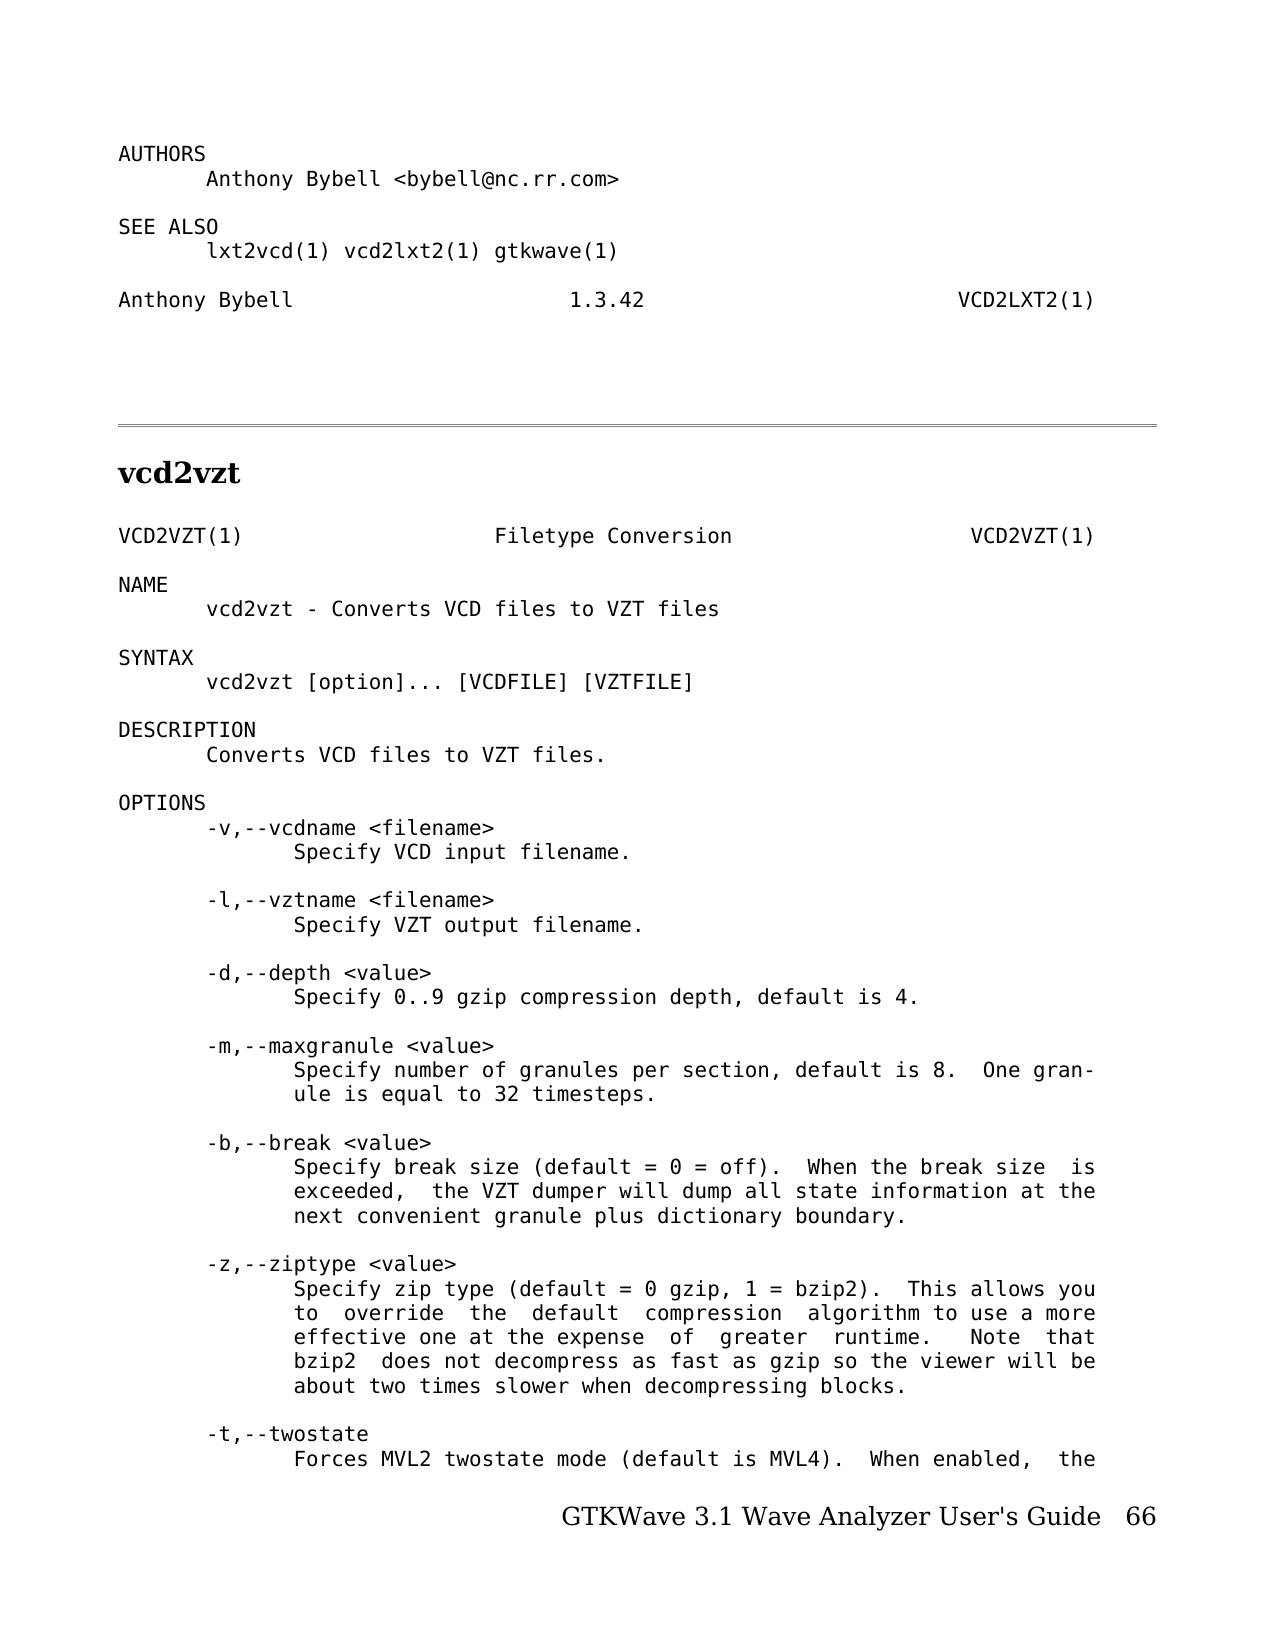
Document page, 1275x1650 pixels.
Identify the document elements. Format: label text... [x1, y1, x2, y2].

text vcd2vzt - Converts VCD files to VZT files [118, 597, 1157, 621]
text Specify zip type (default = 0 gzip, 1 = bzip2). This allows you [118, 1277, 1157, 1301]
text -z,--ziptype <value> [118, 1252, 1157, 1277]
text -d,--depth <value> [118, 961, 1157, 985]
text to override the default compression algorithm to use a more [118, 1301, 1157, 1325]
text about two times slower when decompressing blocks. [118, 1374, 1157, 1398]
text Specify number of granules per section, default is 8. One gran- [118, 1058, 1157, 1082]
text -b,--break <value> [118, 1131, 1157, 1155]
text SYNTAX [118, 646, 1157, 670]
text -t,--twostate [118, 1422, 1157, 1447]
text vcd2vzt [118, 456, 1157, 490]
text lxt2vcd(1) vcd2lxt2(1) gtkwave(1) [118, 239, 1157, 264]
text next convenient granule plus dictionary boundary. [118, 1204, 1157, 1228]
text ule is equal to 32 timesteps. [118, 1082, 1157, 1107]
text DESCRIPTION [118, 718, 1157, 743]
text -v,--vcdname <filename> [118, 816, 1157, 840]
text Specify VZT output filename. [118, 913, 1157, 937]
text effective one at the expense of greater runtime. Note that [118, 1325, 1157, 1349]
text -l,--vztname <filename> [118, 888, 1157, 913]
text Converts VCD files to VZT files. [118, 743, 1157, 767]
text -m,--maxgranule <value> [118, 1034, 1157, 1058]
text SEE ALSO [118, 215, 1157, 239]
text AUTHORS [118, 142, 1157, 167]
text VCD2VZT(1) Filetype Conversion VCD2VZT(1) [118, 524, 1157, 548]
text Specify break size (default = 0 = off). When the break size is [118, 1155, 1157, 1179]
text bzip2 does not decompress as fast as gzip so the viewer will be [118, 1349, 1157, 1374]
text OPTIONS [118, 791, 1157, 816]
text NAME [118, 573, 1157, 597]
text Anthony Bybell <bybell@nc.rr.com> [118, 167, 1157, 191]
text Specify 0..9 gzip compression depth, default is 4. [118, 985, 1157, 1010]
text exceeded, the VZT dumper will dump all state information at the [118, 1179, 1157, 1204]
text Forces MVL2 twostate mode (default is MVL4). When enabled, the [118, 1447, 1157, 1471]
text Anthony Bybell 1.3.42 VCD2LXT2(1) [118, 288, 1157, 312]
text vcd2vzt [option]... [VCDFILE] [VZTFILE] [118, 670, 1157, 694]
text Specify VCD input filename. [118, 840, 1157, 864]
